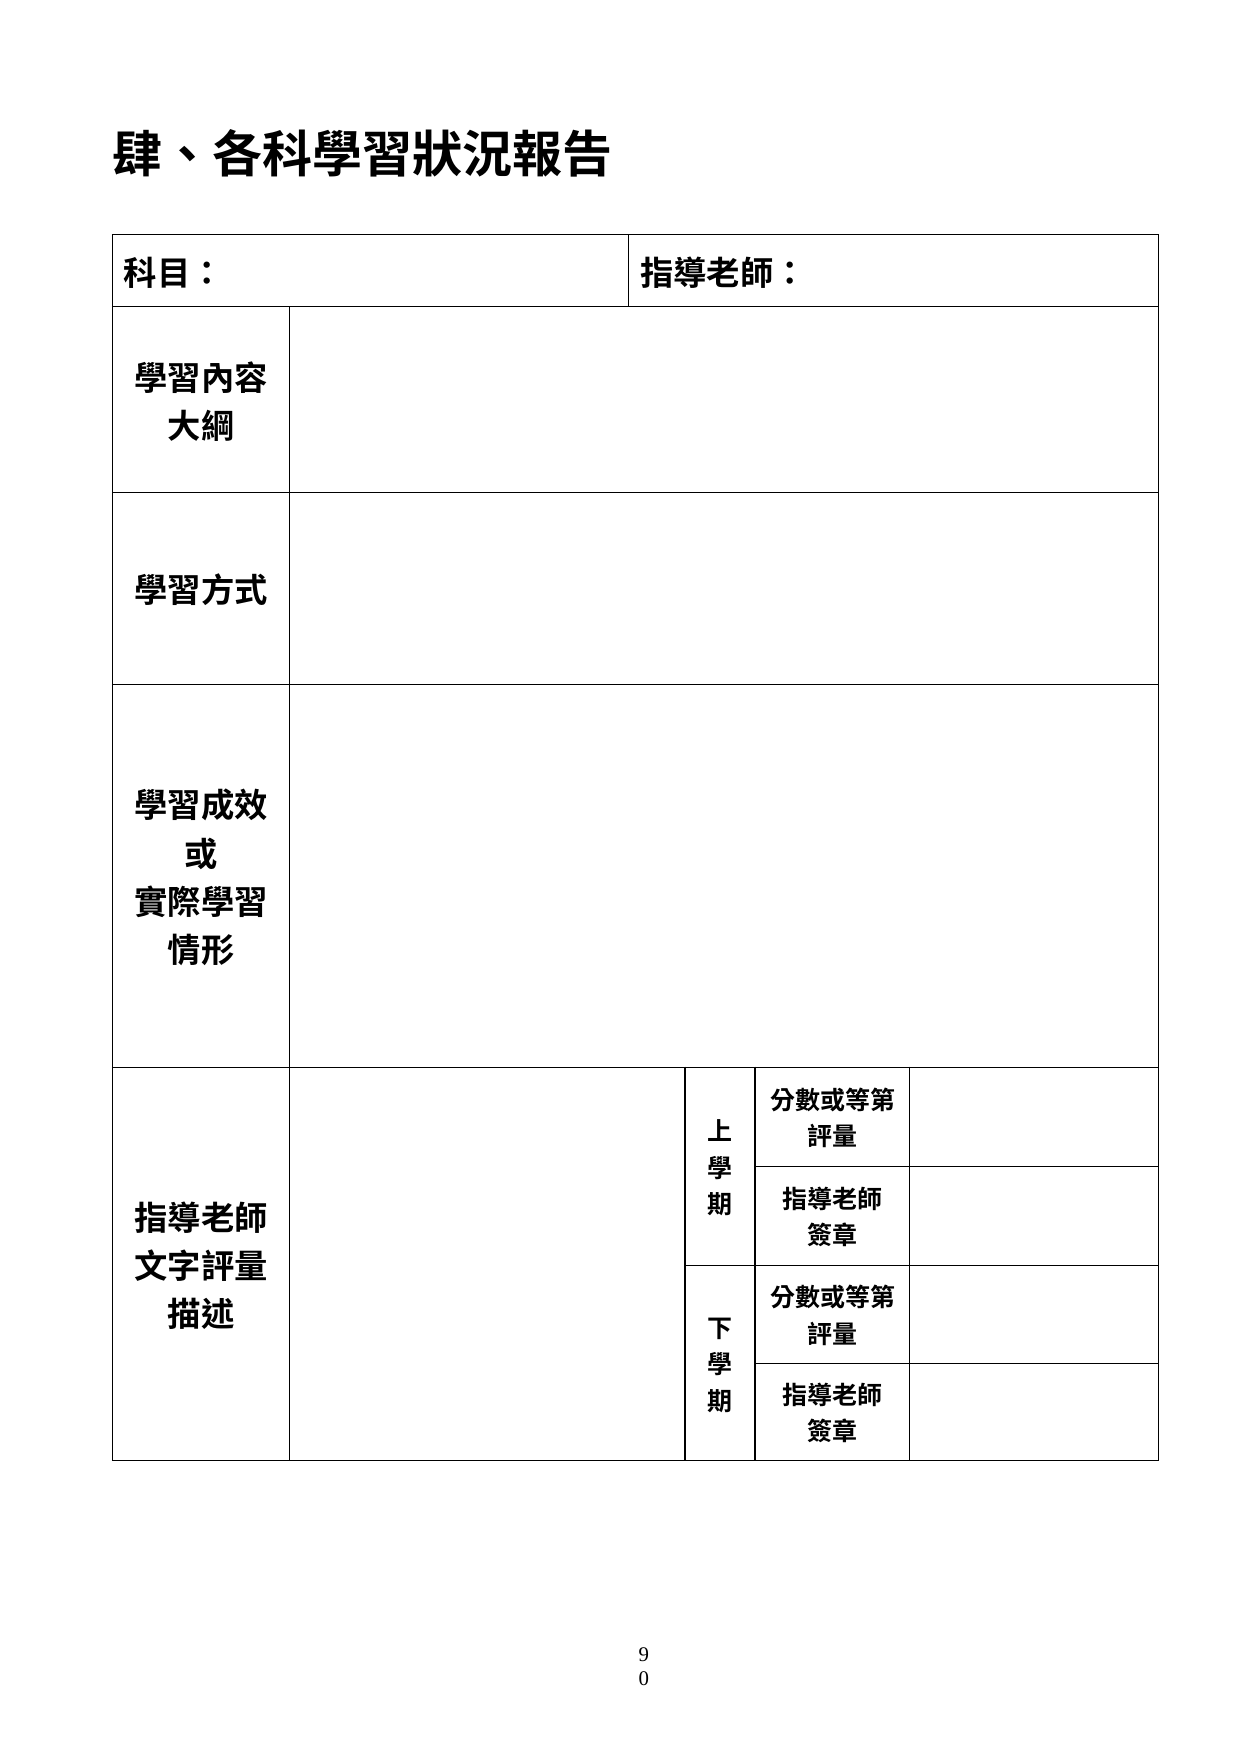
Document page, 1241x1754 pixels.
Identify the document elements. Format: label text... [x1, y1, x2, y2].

table_cell [910, 1364, 1158, 1460]
table_header 科目： [113, 235, 628, 306]
table_cell 分數或等第評量 [756, 1266, 909, 1362]
table_cell 學習成效或 實際學習情形 [113, 685, 289, 1067]
table_cell [290, 1068, 684, 1460]
table_header 指導老師： [629, 235, 1158, 306]
table_cell [910, 1266, 1158, 1362]
table_cell 學習內容大綱 [113, 307, 289, 492]
table_cell 指導老師 簽章 [756, 1364, 909, 1460]
table_cell 上學期 [686, 1068, 754, 1265]
table_cell [290, 493, 1158, 683]
table_cell 下學期 [686, 1266, 754, 1460]
table_cell [910, 1167, 1158, 1265]
table_cell 分數或等第評量 [756, 1068, 909, 1166]
table_cell 指導老師 簽章 [756, 1167, 909, 1265]
table_cell [910, 1068, 1158, 1166]
table_cell [290, 307, 1158, 492]
table_cell 學習方式 [113, 493, 289, 683]
table_cell [290, 685, 1158, 1067]
table_cell 指導老師 文字評量描述 [113, 1068, 289, 1460]
text 肆、各科學習狀況報告 [112, 78, 1167, 203]
